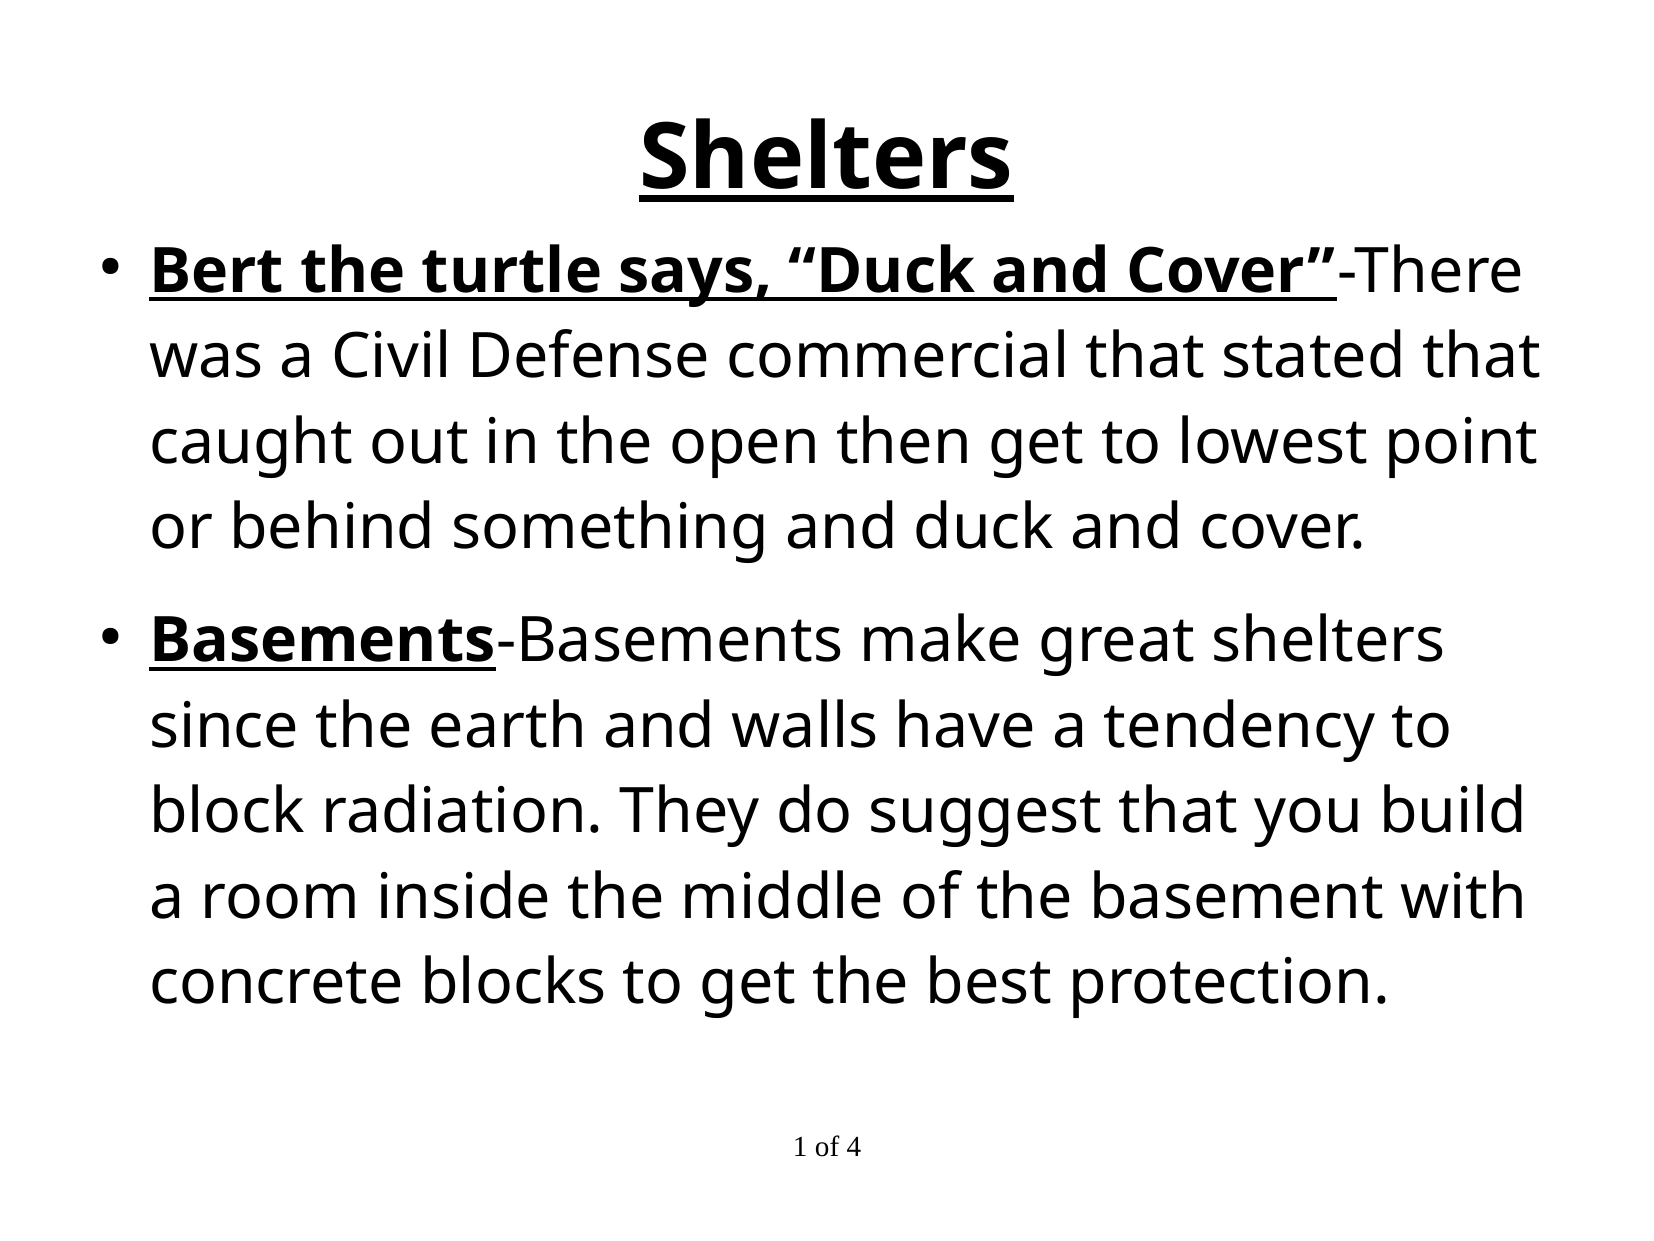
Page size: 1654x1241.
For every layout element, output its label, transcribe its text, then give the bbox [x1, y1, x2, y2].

list Bert the turtle says, “Duck and Cover”-There was a Civil Defense commercial that stated that caught out in the open then get to lowest point or behind something and duck and cover. Basements-Basements make great shelters since the earth and walls have a tendency to block radiation. They do suggest that you build a room inside the middle of the basement with concrete blocks to get the best protection. [82, 225, 1571, 1141]
title Shelters [82, 49, 1571, 225]
